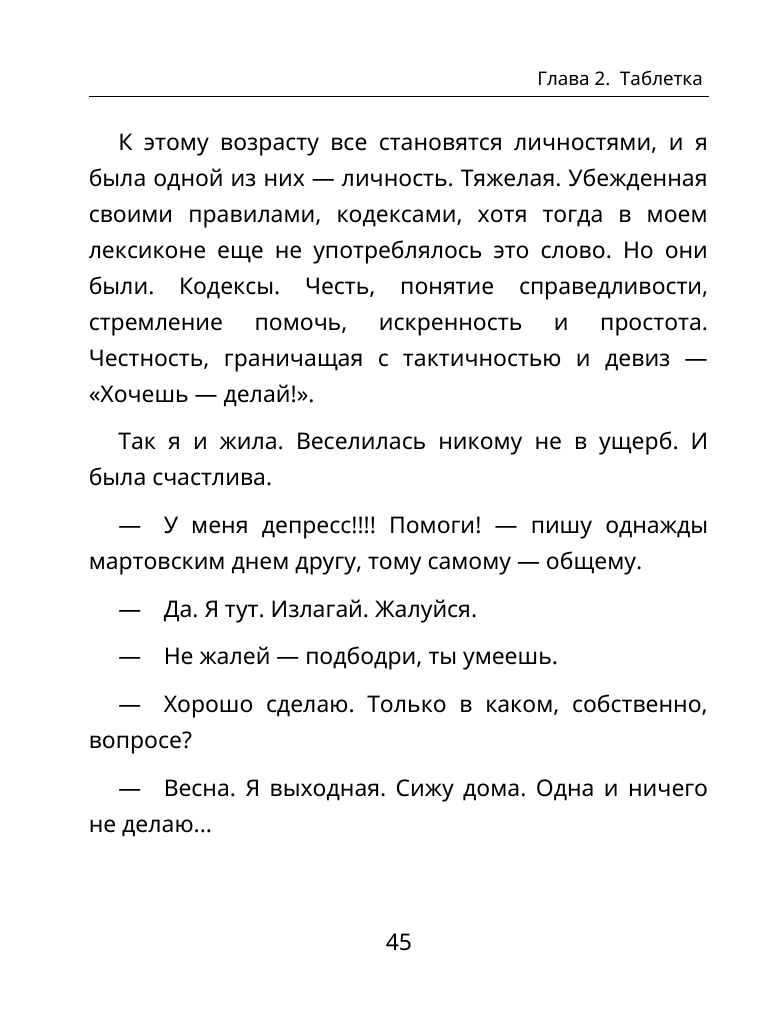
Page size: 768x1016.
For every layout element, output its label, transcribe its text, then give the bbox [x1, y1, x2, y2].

list У меня депресс!!!! Помоги! — пишу однажды мартовским днем другу, тому самому — общему. [88, 509, 709, 576]
list Да. Я тут. Излагай. Жалуйся. [88, 593, 709, 624]
list Не жалей — подбодри, ты умеешь. [88, 640, 709, 672]
list Весна. Я выходная. Сижу дома. Одна и ничего не делаю... [88, 772, 709, 839]
text Так я и жила. Веселилась никому не в ущерб. И была счастлива. [88, 425, 709, 492]
text К этому возрасту все становятся личностями, и я была одной из них — личность. Тяжелая. Убежденная своими правилами, кодексами, хотя тогда в моем лексиконе еще не употреблялось это слово. Но они были. Кодексы. Честь, понятие справедливости, стремление помочь, искренность и простота. Честность, граничащая с тактичностью и девиз — «Хочешь — делай!». [88, 126, 709, 409]
list Хорошо сделаю. Только в каком, собственно, воп­росе? [88, 688, 709, 755]
